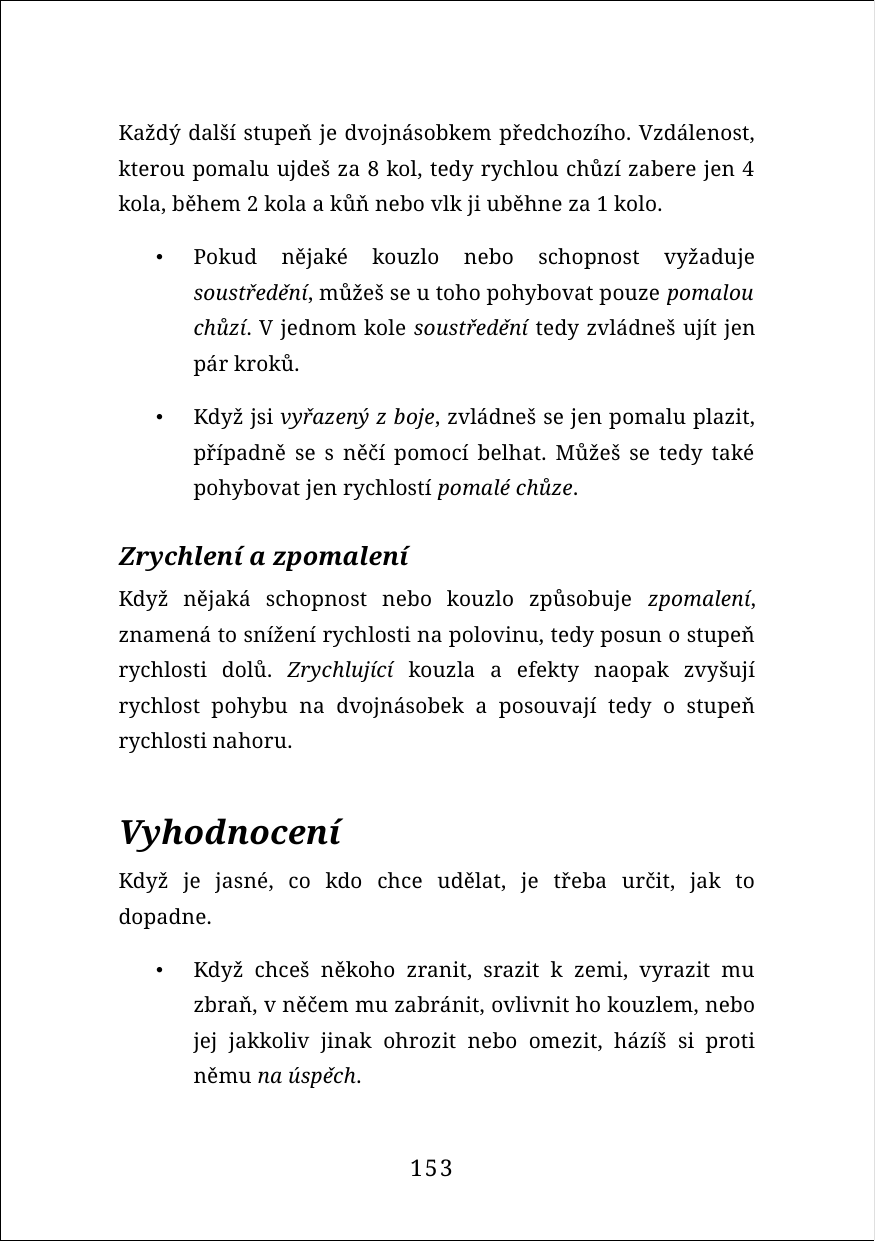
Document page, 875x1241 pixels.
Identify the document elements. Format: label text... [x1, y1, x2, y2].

list Pokud nějaké kouzlo nebo schopnost vyžaduje soustředění, můžeš se u toho pohybovat pouze pomalou chůzí. V jednom kole soustředění tedy zvládneš ujít jen pár kroků. [156, 242, 756, 377]
subtitle Zrychlení a zpomalení [118, 538, 756, 572]
text Když nějaká schopnost nebo kouzlo způsobuje zpomalení, znamená to snížení rychlosti na polovinu, tedy posun o stupeň rychlosti dolů. Zrychlující kouzla a efekty naopak zvyšují rychlost pohybu na dvojnásobek a posouvají tedy o stupeň rychlosti nahoru. [118, 584, 756, 755]
list Když chceš někoho zranit, srazit k zemi, vyrazit mu zbraň, v něčem mu zabránit, ovlivnit ho kouzlem, nebo jej jakkoliv jinak ohrozit nebo omezit, házíš si proti němu na úspěch. [156, 955, 756, 1090]
list Když jsi vyřazený z boje, zvládneš se jen pomalu plazit, případně se s něčí pomocí belhat. Můžeš se tedy také pohybovat jen rychlostí pomalé chůze. [156, 402, 756, 502]
text Každý další stupeň je dvojnásobkem předchozího. Vzdálenost, kterou pomalu ujdeš za 8 kol, tedy rychlou chůzí zabere jen 4 kola, během 2 kola a kůň nebo vlk ji uběhne za 1 kolo. [118, 118, 756, 218]
subtitle Vyhodnocení [118, 809, 756, 854]
text Když je jasné, co kdo chce udělat, je třeba určit, jak to dopadne. [118, 866, 756, 930]
